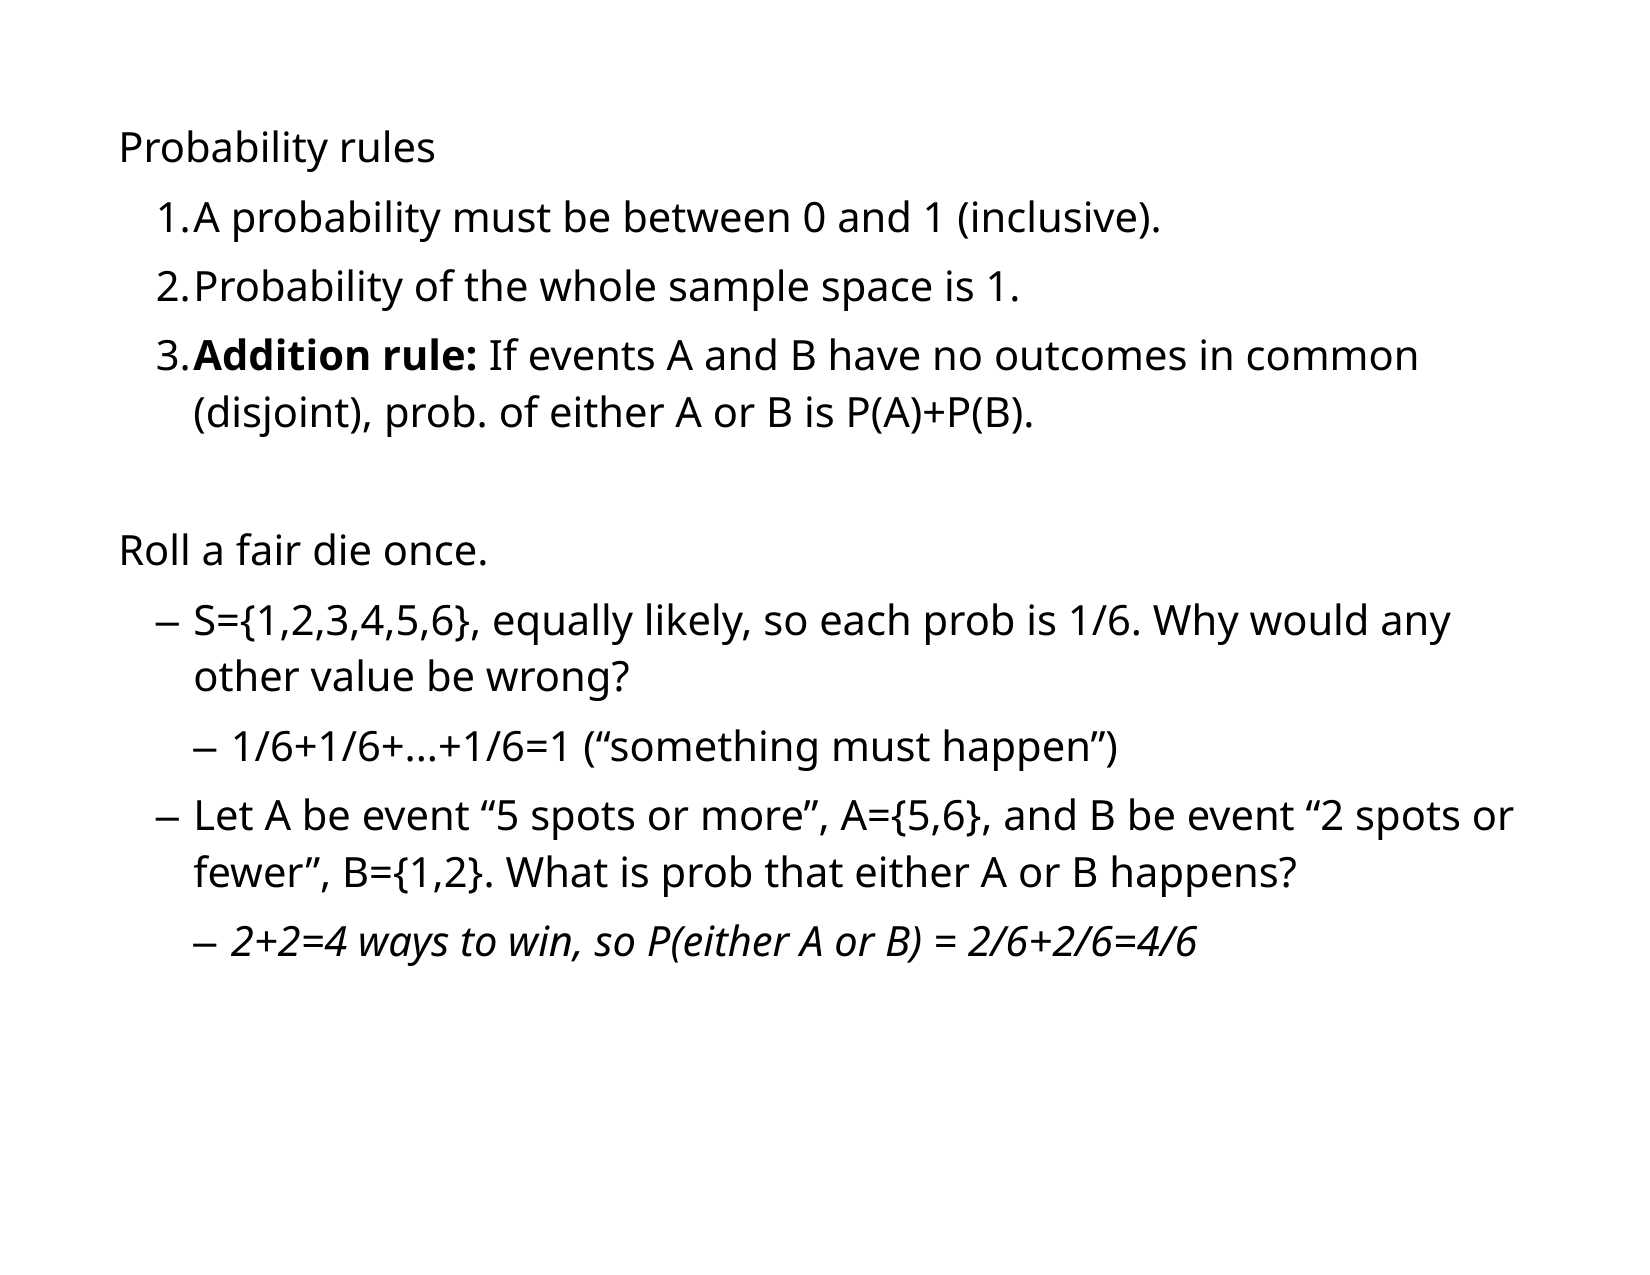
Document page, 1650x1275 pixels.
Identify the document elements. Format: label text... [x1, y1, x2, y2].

list 1/6+1/6+...+1/6=1 (“something must happen”) [193, 717, 1532, 773]
text Probability rules [118, 118, 1532, 175]
list Probability of the whole sample space is 1. [156, 257, 1532, 313]
list A probability must be between 0 and 1 (inclusive). [156, 187, 1532, 244]
list 2+2=4 ways to win, so P(either A or B) = 2/6+2/6=4/6 [193, 912, 1532, 969]
list Addition rule: If events A and B have no outcomes in common (disjoint), prob. of either A or B is P(A)+P(B). [156, 326, 1532, 439]
list S={1,2,3,4,5,6}, equally likely, so each prob is 1/6. Why would any other value be wrong? [156, 591, 1532, 704]
list Let A be event “5 spots or more”, A={5,6}, and B be event “2 spots or fewer”, B={1,2}. What is prob that either A or B happens? [156, 786, 1532, 899]
text Roll a fair die once. [118, 521, 1532, 578]
